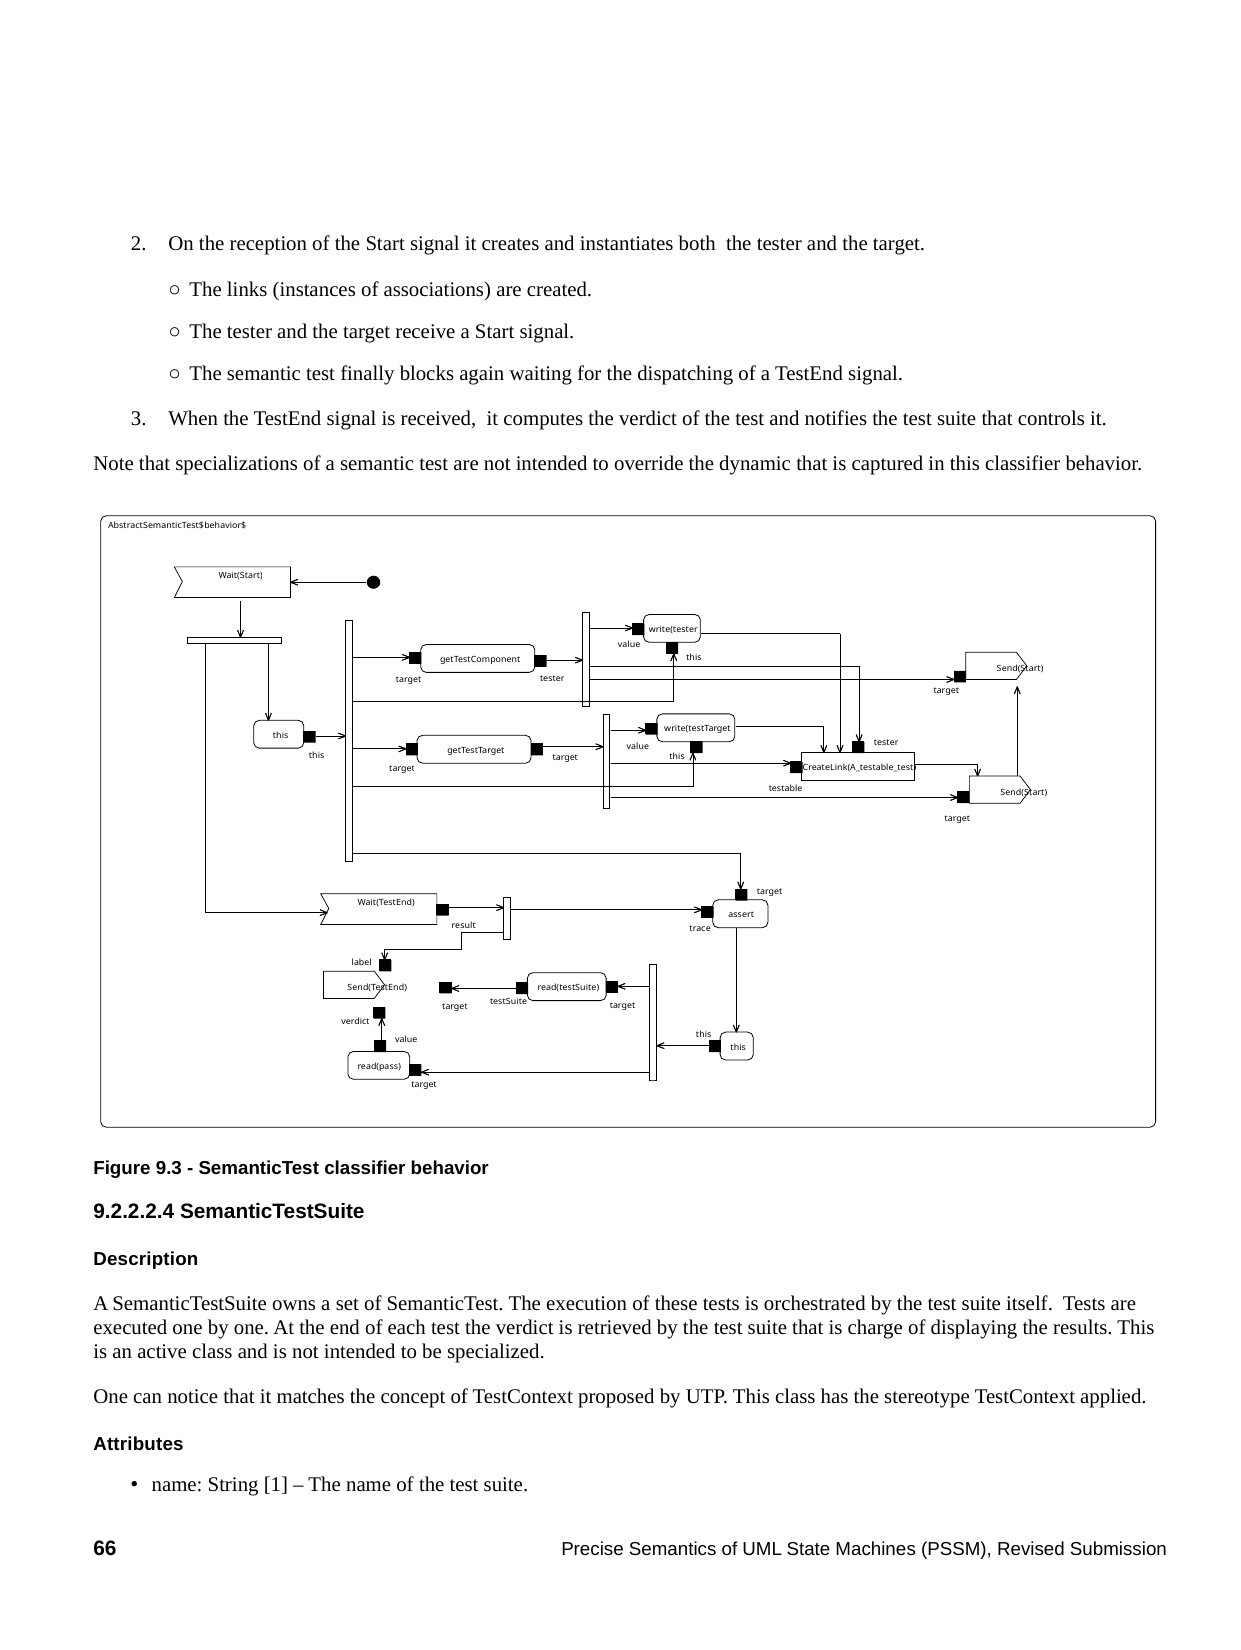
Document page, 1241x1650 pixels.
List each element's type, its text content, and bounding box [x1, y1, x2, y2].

text Note that specializations of a semantic test are not intended to override the dynamic that is captured in this classifier behavior. [93, 451, 1164, 475]
subtitle Description [93, 1248, 1164, 1269]
subtitle Attributes [93, 1433, 1164, 1454]
text One can notice that it matches the concept of TestContext proposed by UTP. This class has the stereotype TestContext applied. [93, 1384, 1164, 1408]
list The tester and the target receive a Start signal. [168, 318, 1164, 343]
text A SemanticTestSuite owns a set of SemanticTest. The execution of these tests is orchestrated by the test suite itself. Tests are executed one by one. At the end of each test the verdict is retrieved by the test suite that is charge of displaying the results. This is an active class and is not intended to be specialized. [93, 1291, 1164, 1363]
list The links (instances of associations) are created. [168, 276, 1164, 301]
list name: String [1] – The name of the test suite. [131, 1471, 1164, 1496]
list When the TestEnd signal is received, it computes the verdict of the test and notifies the test suite that controls it. [131, 406, 1164, 429]
subtitle [93, 496, 1164, 508]
list On the reception of the Start signal it creates and instantiates both the tester and the target. [131, 231, 1164, 255]
subtitle SemanticTestSuite [93, 1178, 1164, 1223]
text Figure 9.3 - SemanticTest classifier behavior [93, 508, 1164, 1178]
list The semantic test finally blocks again waiting for the dispatching of a TestEnd signal. [168, 359, 1164, 384]
